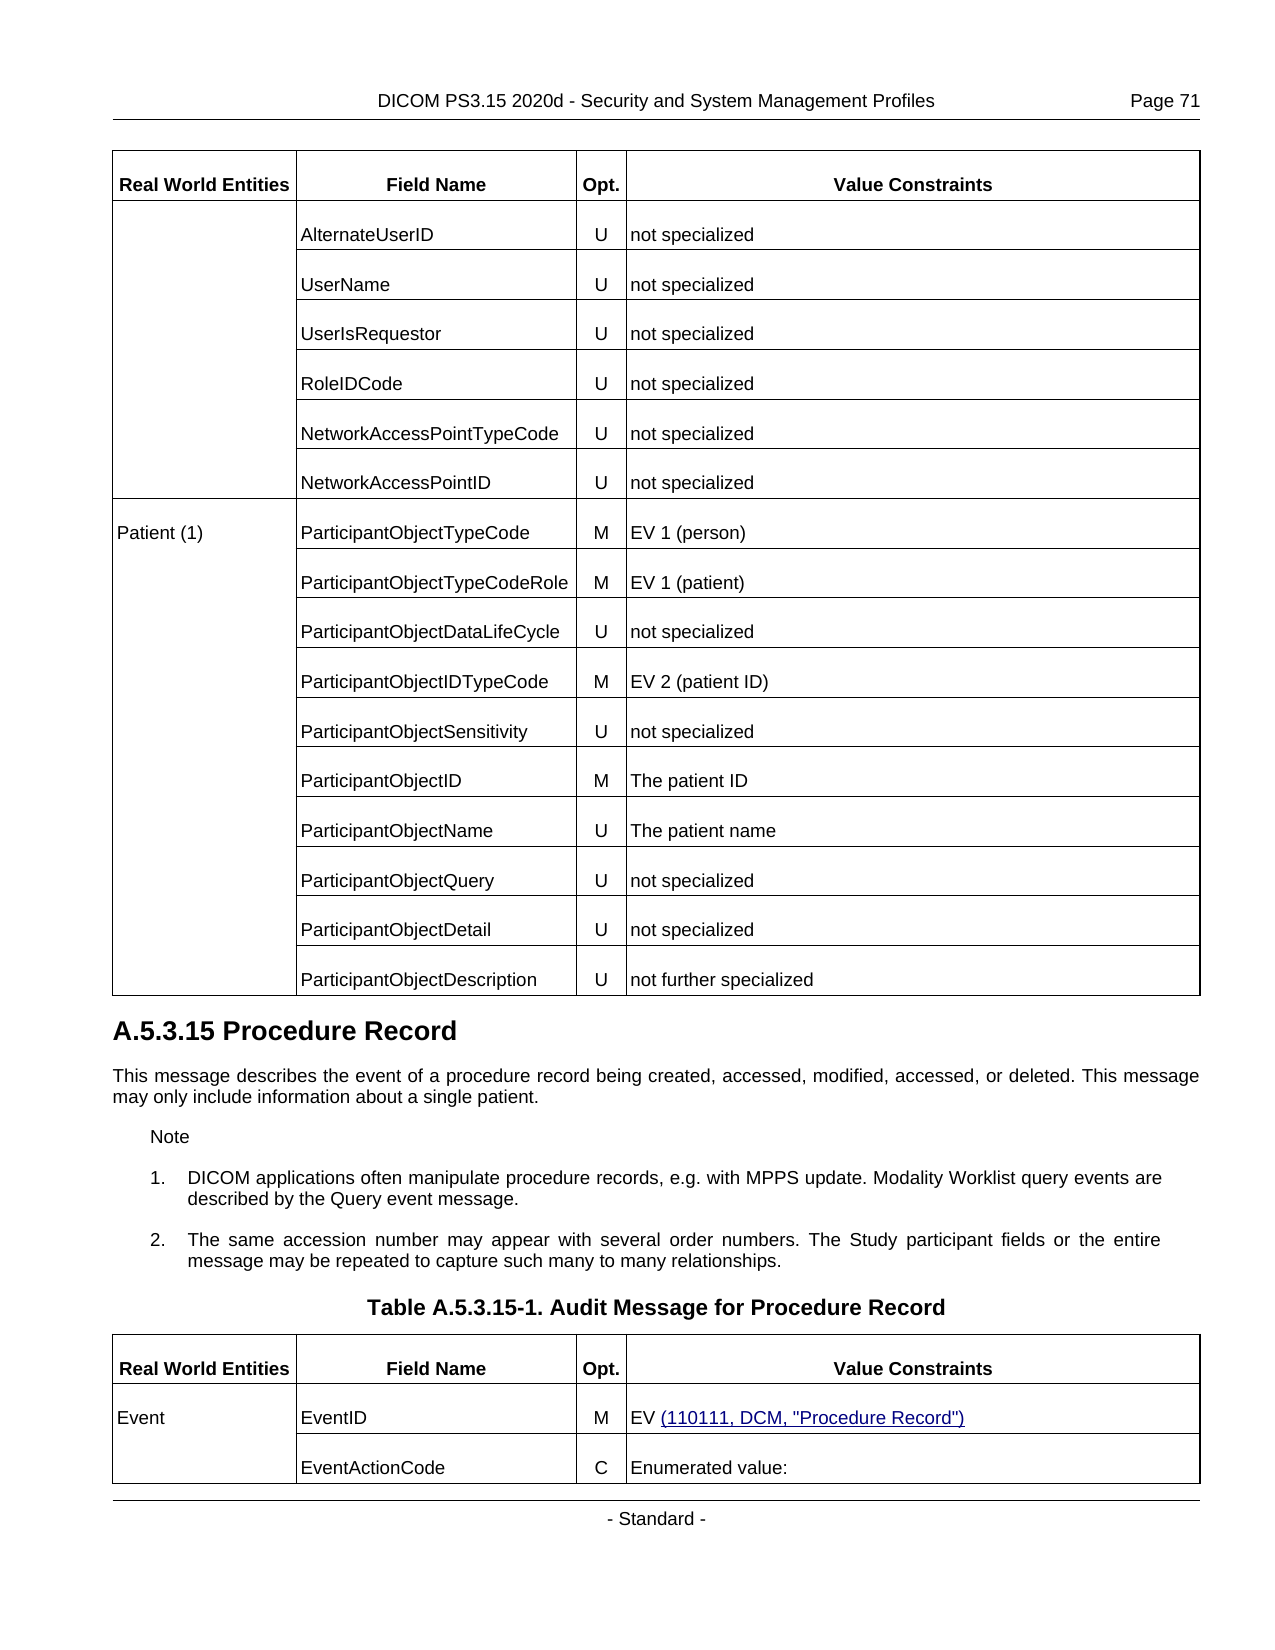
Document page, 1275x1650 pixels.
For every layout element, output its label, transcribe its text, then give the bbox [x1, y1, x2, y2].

table_cell ParticipantObjectSensitivity [297, 698, 576, 746]
text 2. The same accession number may appear with several order numbers. The Study participant fields or the entire message may be repeated to capture such many to many relationships. [150, 1228, 1162, 1272]
table_cell U [577, 300, 626, 349]
table_cell ParticipantObjectDataLifeCycle [297, 598, 576, 647]
table_cell not specialized [627, 847, 1199, 895]
table_cell M [577, 648, 626, 697]
table_cell U [577, 698, 626, 746]
table_cell not specialized [627, 598, 1199, 647]
table_header Opt. [577, 1335, 626, 1383]
table_cell AlternateUserID [297, 201, 576, 249]
table_cell U [577, 797, 626, 846]
table_cell NetworkAccessPointID [297, 449, 576, 498]
table_cell EV 1 (person) [627, 499, 1199, 547]
table_cell The patient ID [627, 747, 1199, 796]
text Note [150, 1126, 1162, 1148]
table_header Opt. [577, 151, 626, 200]
table_header Field Name [297, 1335, 576, 1383]
table_cell Enumerated value: [627, 1434, 1199, 1483]
text This message describes the event of a procedure record being created, accessed, modified, accessed, or deleted. This message may only include information about a single patient. [112, 1064, 1200, 1108]
table_cell EV 1 (patient) [627, 549, 1199, 597]
table_cell M [577, 747, 626, 796]
table_cell U [577, 946, 626, 995]
table_cell not further specialized [627, 946, 1199, 995]
table_header Value Constraints [627, 151, 1199, 200]
table_cell Patient (1) [113, 499, 296, 995]
table_cell RoleIDCode [297, 350, 576, 398]
table_cell C [577, 1434, 626, 1483]
table_cell U [577, 400, 626, 448]
table_cell U [577, 201, 626, 249]
table_cell not specialized [627, 449, 1199, 498]
text A.5.3.15 Procedure Record [112, 1014, 1200, 1046]
table_cell U [577, 896, 626, 945]
table_header Value Constraints [627, 1335, 1199, 1383]
table_cell not specialized [627, 350, 1199, 398]
table_cell ParticipantObjectQuery [297, 847, 576, 895]
table_cell The patient name [627, 797, 1199, 846]
table_cell ParticipantObjectID [297, 747, 576, 796]
table_cell ParticipantObjectDetail [297, 896, 576, 945]
table_cell EventActionCode [297, 1434, 576, 1483]
table_cell NetworkAccessPointTypeCode [297, 400, 576, 448]
table_cell ParticipantObjectTypeCode [297, 499, 576, 547]
table_cell EV 2 (patient ID) [627, 648, 1199, 697]
table_cell not specialized [627, 400, 1199, 448]
table_cell EV (110111, DCM, "Procedure Record") [627, 1384, 1199, 1433]
table_cell [113, 201, 296, 498]
table_cell EventID [297, 1384, 576, 1433]
table_header Real World Entities [113, 1335, 296, 1383]
text Table A.5.3.15-1. Audit Message for Procedure Record [112, 1294, 1200, 1320]
table_cell not specialized [627, 698, 1199, 746]
table_cell M [577, 499, 626, 547]
table_cell U [577, 847, 626, 895]
table_cell not specialized [627, 300, 1199, 349]
table_cell ParticipantObjectTypeCodeRole [297, 549, 576, 597]
table_cell not specialized [627, 896, 1199, 945]
table_cell UserIsRequestor [297, 300, 576, 349]
table_header Field Name [297, 151, 576, 200]
table_header Real World Entities [113, 151, 296, 200]
table_cell Event [113, 1384, 296, 1483]
table_cell U [577, 350, 626, 398]
table_cell UserName [297, 250, 576, 299]
table_cell not specialized [627, 250, 1199, 299]
table_cell ParticipantObjectName [297, 797, 576, 846]
table_cell U [577, 250, 626, 299]
table_cell M [577, 1384, 626, 1433]
table_cell ParticipantObjectDescription [297, 946, 576, 995]
table_cell U [577, 598, 626, 647]
table_cell U [577, 449, 626, 498]
table_cell not specialized [627, 201, 1199, 249]
text 1. DICOM applications often manipulate procedure records, e.g. with MPPS update. Modality Worklist query events are described by the Query event message. [150, 1167, 1162, 1210]
table_cell M [577, 549, 626, 597]
table_cell ParticipantObjectIDTypeCode [297, 648, 576, 697]
